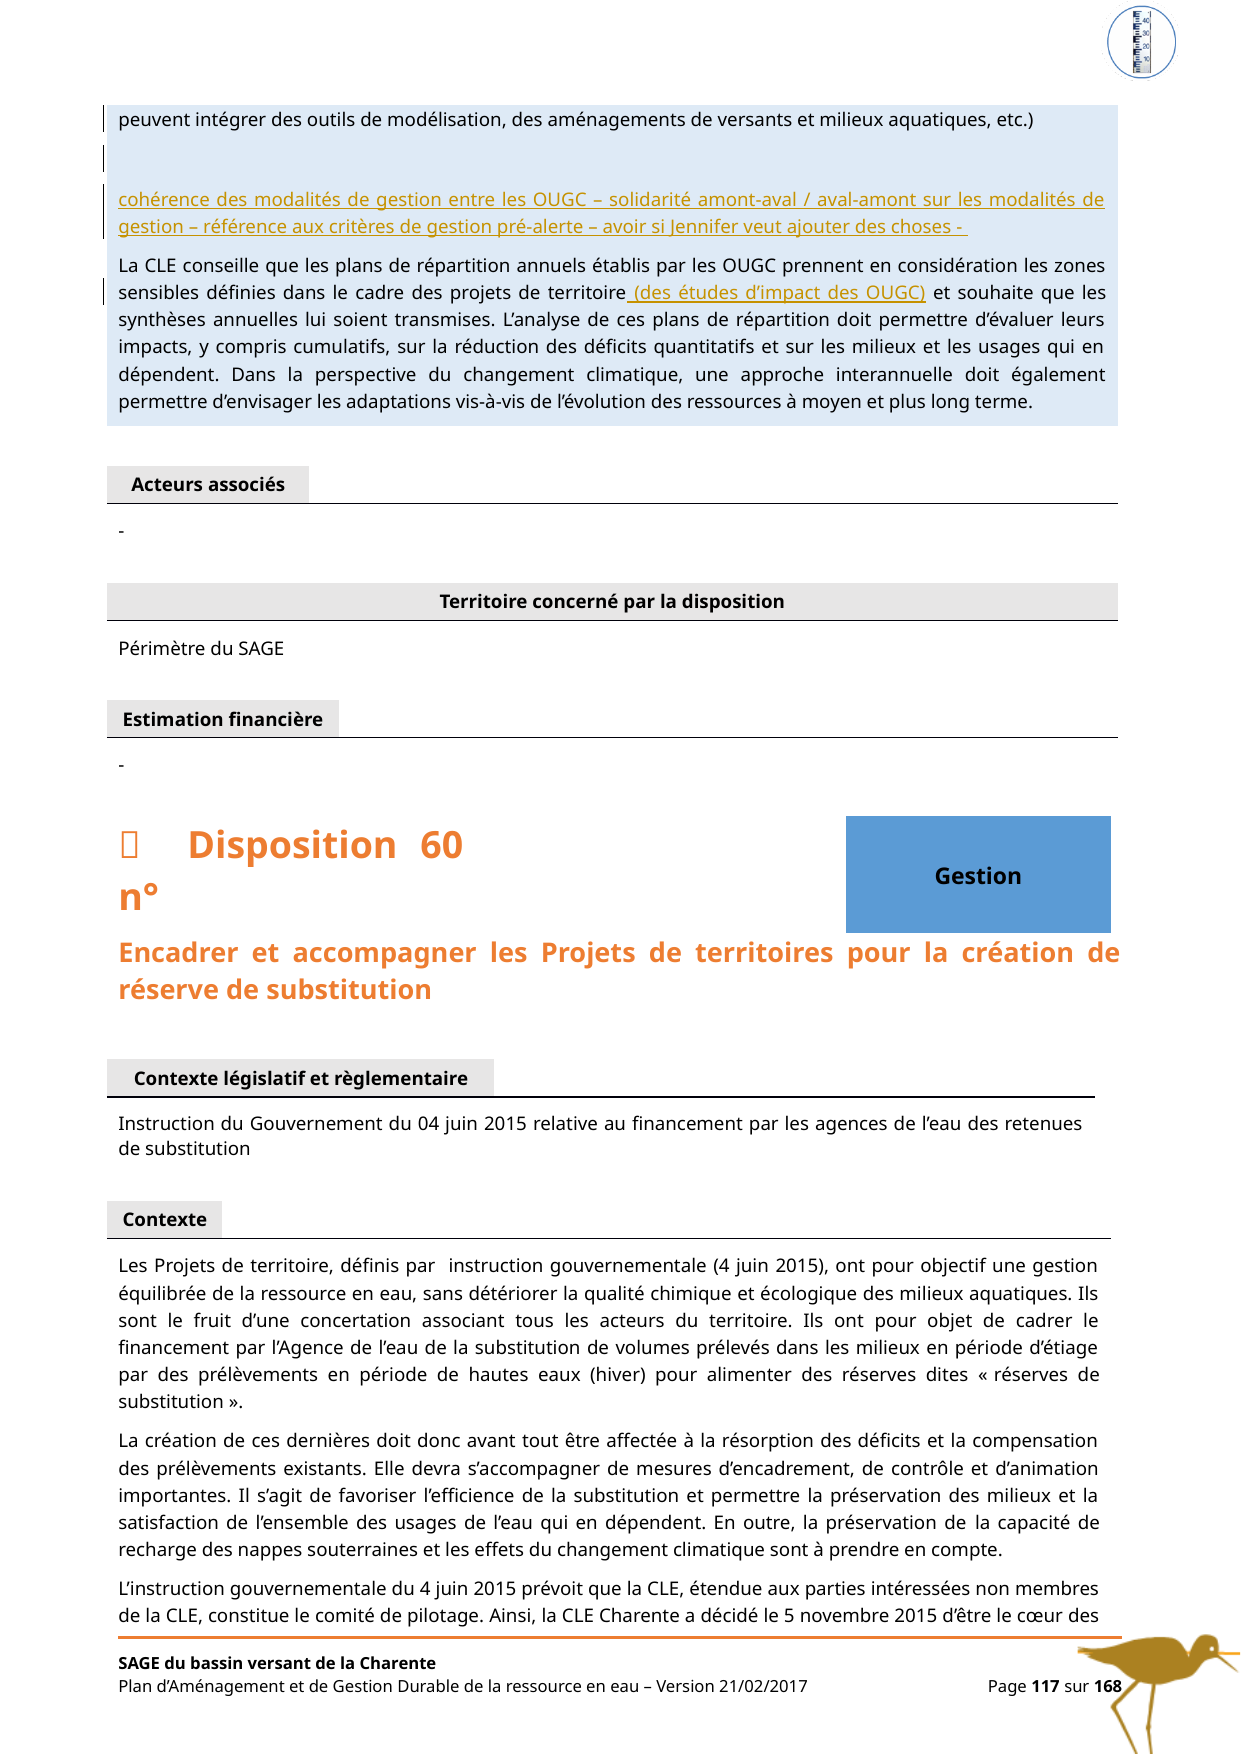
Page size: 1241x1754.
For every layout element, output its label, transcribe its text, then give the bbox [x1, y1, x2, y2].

table_header [309, 466, 1118, 503]
table_cell Les Projets de territoire, définis par instruction gouvernementale (4 juin 2015), ont pour objectif une gestion équilibrée de la ressource en eau, sans détériorer la qualité chimique et écologique des milieux aquatiques. Ils sont le fruit d’une concertation associant tous les acteurs du territoire. Ils ont pour objet de cadrer le financement par l’Agence de l’eau de la substitution de volumes prélevés dans les milieux en période d’étiage par des prélèvements en période de hautes eaux (hiver) pour alimenter des réserves dites « réserves de substitution ». La création de ces dernières doit donc avant tout être affectée à la résorption des déficits et la compensation des prélèvements existants. Elle devra s’accompagner de mesures d’encadrement, de contrôle et d’animation importantes. Il s’agit de favoriser l’efficience de la substitution et permettre la préservation des milieux et la satisfaction de l’ensemble des usages de l’eau qui en dépendent. En outre, la préservation de la capacité de recharge des nappes souterraines et les effets du changement climatique sont à prendre en compte. L’instruction gouvernementale du 4 juin 2015 prévoit que la CLE, étendue aux parties intéressées non membres de la CLE, constitue le comité de pilotage. Ainsi, la CLE Charente a décidé le 5 novembre 2015 d’être le cœur des [107, 1239, 1111, 1628]
table_cell Périmètre du SAGE [107, 621, 1118, 700]
table_header  Disposition n° [107, 816, 409, 933]
table_header Contexte législatif et règlementaire [107, 1059, 494, 1096]
subtitle Encadrer et accompagner les Projets de territoires pour la création de réserve de substitution [118, 933, 1122, 1007]
table_header [222, 1201, 1111, 1238]
table_header [409, 816, 846, 933]
table_cell Instruction du Gouvernement du 04 juin 2015 relative au financement par les agences de l’eau des retenues de substitution [107, 1098, 1095, 1161]
table_cell - [107, 504, 1118, 543]
table_header [495, 1059, 1095, 1096]
picture [1077, 1629, 1241, 1754]
picture [1101, 0, 1179, 81]
table_cell Estimation financière [107, 700, 339, 737]
table_header Gestion [846, 816, 1111, 933]
table_header Territoire concerné par la disposition [107, 583, 1118, 620]
table_header Contexte [107, 1201, 222, 1238]
table_cell peuvent intégrer des outils de modélisation, des aménagements de versants et milieux aquatiques, etc.) cohérence des modalités de gestion entre les OUGC – solidarité amont-aval / aval-amont sur les modalités de gestion – référence aux critères de gestion pré-alerte – avoir si Jennifer veut ajouter des choses - La CLE conseille que les plans de répartition annuels établis par les OUGC prennent en considération les zones sensibles définies dans le cadre des projets de territoire (des études d’impact des OUGC) et souhaite que les synthèses annuelles lui soient transmises. L’analyse de ces plans de répartition doit permettre d’évaluer leurs impacts, y compris cumulatifs, sur la réduction des déficits quantitatifs et sur les milieux et les usages qui en dépendent. Dans la perspective du changement climatique, une approche interannuelle doit également permettre d’envisager les adaptations vis-à-vis de l’évolution des ressources à moyen et plus long terme. [107, 105, 1118, 426]
table_cell - [107, 738, 1118, 776]
table_header Acteurs associés [107, 466, 309, 503]
table_cell [339, 700, 1118, 737]
